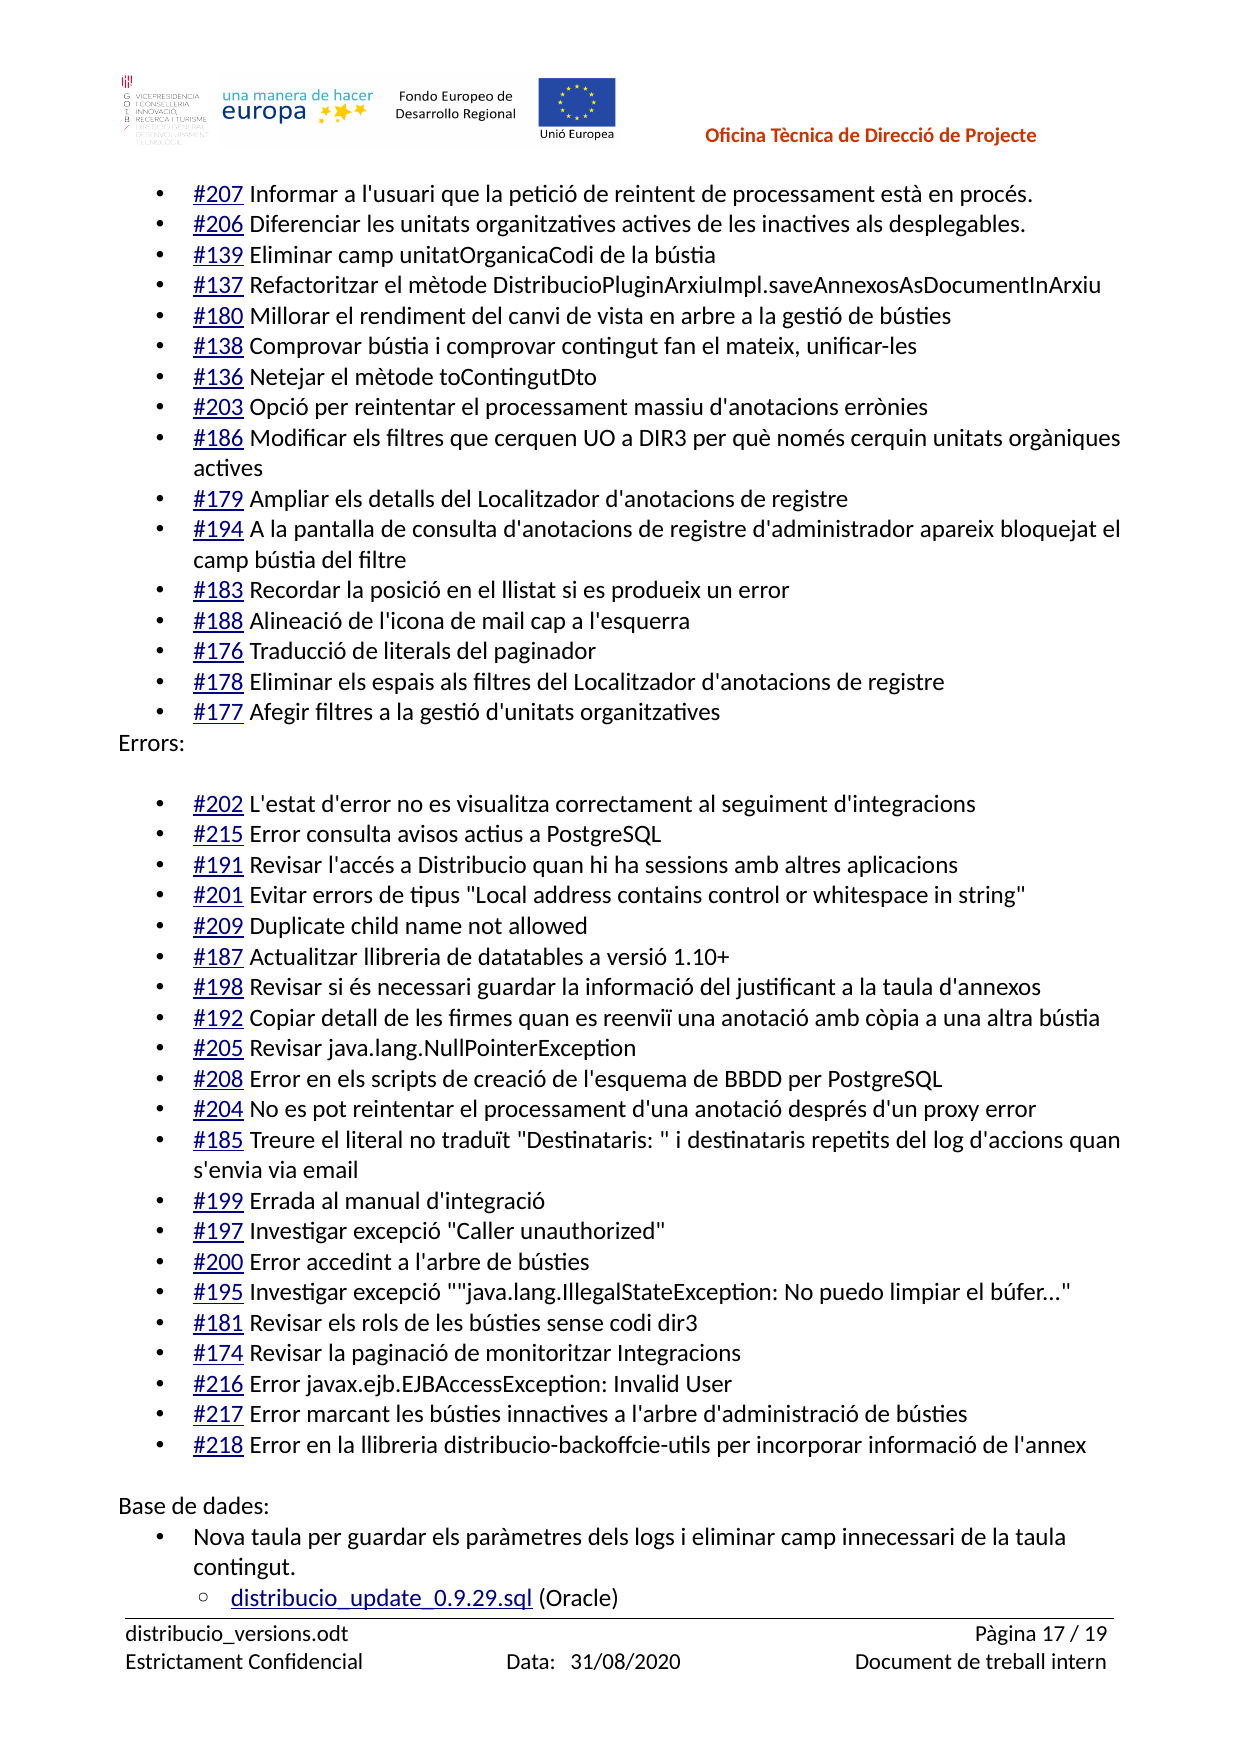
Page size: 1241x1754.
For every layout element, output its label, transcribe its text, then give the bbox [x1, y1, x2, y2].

list #185 Treure el literal no traduït "Destinataris: " i destinataris repetits del log d'accions quan s'envia via email [156, 1124, 1122, 1185]
list #178 Eliminar els espais als filtres del Localitzador d'anotacions de registre [156, 666, 1122, 697]
list #137 Refactoritzar el mètode DistribucioPluginArxiuImpl.saveAnnexosAsDocumentInArxiu [156, 269, 1122, 300]
list #187 Actualitzar llibreria de datatables a versió 1.10+ [156, 941, 1122, 971]
list #208 Error en els scripts de creació de l'esquema de BBDD per PostgreSQL [156, 1063, 1122, 1093]
list #200 Error accedint a l'arbre de bústies [156, 1246, 1122, 1276]
list #194 A la pantalla de consulta d'anotacions de registre d'administrador apareix bloquejat el camp bústia del filtre [156, 513, 1122, 574]
list #215 Error consulta avisos actius a PostgreSQL [156, 819, 1122, 849]
list #136 Netejar el mètode toContingutDto [156, 361, 1122, 391]
list #138 Comprovar bústia i comprovar contingut fan el mateix, unificar-les [156, 330, 1122, 361]
list #180 Millorar el rendiment del canvi de vista en arbre a la gestió de bústies [156, 300, 1122, 330]
list #188 Alineació de l'icona de mail cap a l'esquerra [156, 605, 1122, 636]
list #183 Recordar la posició en el llistat si es produeix un error [156, 574, 1122, 605]
list #204 No es pot reintentar el processament d'una anotació després d'un proxy error [156, 1093, 1122, 1124]
list #179 Ampliar els detalls del Localitzador d'anotacions de registre [156, 483, 1122, 513]
list #199 Errada al manual d'integració [156, 1185, 1122, 1215]
list #217 Error marcant les bústies innactives a l'arbre d'administració de bústies [156, 1398, 1122, 1429]
list #174 Revisar la paginació de monitoritzar Integracions [156, 1337, 1122, 1368]
list #216 Error javax.ejb.EJBAccessException: Invalid User [156, 1368, 1122, 1398]
list #198 Revisar si és necessari guardar la informació del justificant a la taula d'annexos [156, 971, 1122, 1002]
list distribucio_update_0.9.29.sql (Oracle) [193, 1582, 1122, 1612]
list #186 Modificar els filtres que cerquen UO a DIR3 per què només cerquin unitats orgàniques actives [156, 422, 1122, 483]
list #207 Informar a l'usuari que la petició de reintent de processament està en procés. [156, 178, 1122, 208]
list #192 Copiar detall de les firmes quan es reenviï una anotació amb còpia a una altra bústia [156, 1002, 1122, 1032]
list #205 Revisar java.lang.NullPointerException [156, 1032, 1122, 1063]
list Nova taula per guardar els paràmetres dels logs i eliminar camp innecessari de la taula contingut. [156, 1521, 1122, 1582]
list #201 Evitar errors de tipus "Local address contains control or whitespace in string" [156, 880, 1122, 910]
list #203 Opció per reintentar el processament massiu d'anotacions errònies [156, 391, 1122, 422]
text Errors: [118, 727, 1122, 758]
list #177 Afegir filtres a la gestió d'unitats organitzatives [156, 697, 1122, 727]
list #202 L'estat d'error no es visualitza correctament al seguiment d'integracions [156, 788, 1122, 819]
list #181 Revisar els rols de les bústies sense codi dir3 [156, 1307, 1122, 1337]
list #191 Revisar l'accés a Distribucio quan hi ha sessions amb altres aplicacions [156, 849, 1122, 880]
picture [219, 73, 621, 147]
picture [118, 73, 213, 147]
list #139 Eliminar camp unitatOrganicaCodi de la bústia [156, 239, 1122, 269]
list #209 Duplicate child name not allowed [156, 910, 1122, 941]
list #218 Error en la llibreria distribucio-backoffcie-utils per incorporar informació de l'annex [156, 1429, 1122, 1459]
list #195 Investigar excepció ""java.lang.IllegalStateException: No puedo limpiar el búfer..." [156, 1276, 1122, 1307]
list #176 Traducció de literals del paginador [156, 636, 1122, 666]
text Base de dades: [118, 1490, 1122, 1521]
list #197 Investigar excepció "Caller unauthorized" [156, 1215, 1122, 1246]
list #206 Diferenciar les unitats organitzatives actives de les inactives als desplegables. [156, 208, 1122, 239]
